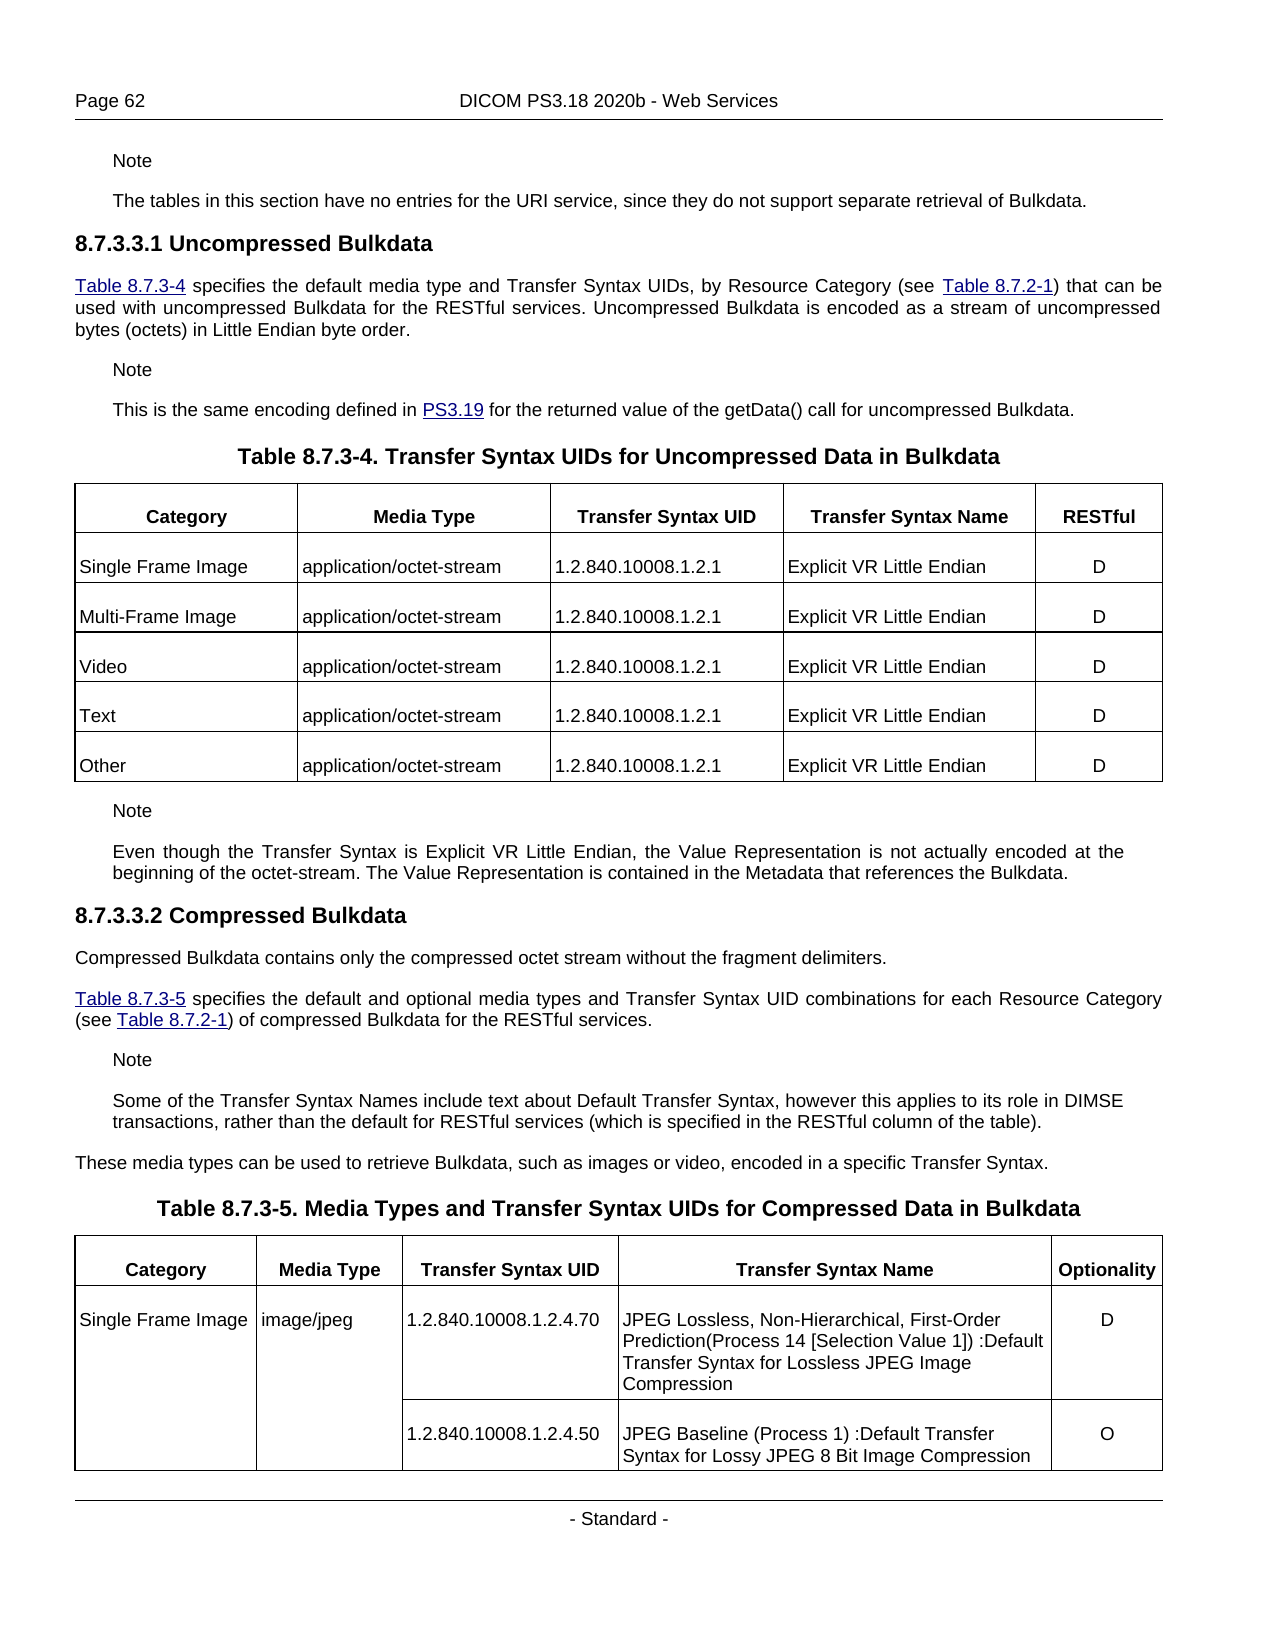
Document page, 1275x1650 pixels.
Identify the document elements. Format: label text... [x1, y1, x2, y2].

table_cell D [1036, 732, 1162, 781]
text Table 8.7.3-5. Media Types and Transfer Syntax UIDs for Compressed Data in Bulkdata [75, 1196, 1162, 1221]
text Note [112, 1049, 1125, 1071]
table_cell application/octet-stream [298, 533, 550, 582]
text Note [112, 150, 1125, 172]
table_cell application/octet-stream [298, 633, 550, 681]
table_header Transfer Syntax UID [403, 1236, 618, 1284]
text The tables in this section have no entries for the URI service, since they do not support separate retrieval of Bulkdata. [112, 190, 1125, 212]
table_cell D [1036, 633, 1162, 681]
table_cell 1.2.840.10008.1.2.4.50 [403, 1400, 618, 1470]
table_cell Multi-Frame Image [76, 583, 297, 631]
text Note [112, 800, 1125, 822]
text This is the same encoding defined in PS3.19 for the returned value of the getData() call for uncompressed Bulkdata. [112, 399, 1125, 421]
table_cell 1.2.840.10008.1.2.1 [551, 732, 783, 781]
table_cell D [1036, 682, 1162, 731]
table_cell Explicit VR Little Endian [784, 682, 1035, 731]
table_cell application/octet-stream [298, 583, 550, 631]
text 8.7.3.3.2 Compressed Bulkdata [75, 902, 1162, 928]
table_cell Other [76, 732, 297, 781]
table_header Category [76, 1236, 256, 1284]
text Compressed Bulkdata contains only the compressed octet stream without the fragment delimiters. [75, 947, 1162, 969]
table_header Transfer Syntax UID [551, 484, 783, 532]
table_cell application/octet-stream [298, 732, 550, 781]
text Table 8.7.3-4 specifies the default media type and Transfer Syntax UIDs, by Resource Category (see Table 8.7.2-1) that can be used with uncompressed Bulkdata for the RESTful services. Uncompressed Bulkdata is encoded as a stream of uncompressed bytes (octets) in Little Endian byte order. [75, 275, 1162, 340]
table_cell O [1052, 1400, 1162, 1470]
table_cell 1.2.840.10008.1.2.4.70 [403, 1286, 618, 1399]
table_cell Explicit VR Little Endian [784, 732, 1035, 781]
table_header Optionality [1052, 1236, 1162, 1284]
table_cell Explicit VR Little Endian [784, 633, 1035, 681]
table_cell Explicit VR Little Endian [784, 533, 1035, 582]
text Even though the Transfer Syntax is Explicit VR Little Endian, the Value Representation is not actually encoded at the beginning of the octet-stream. The Value Representation is contained in the Metadata that references the Bulkdata. [112, 841, 1125, 884]
table_cell Text [76, 682, 297, 731]
table_header Media Type [257, 1236, 402, 1284]
table_cell 1.2.840.10008.1.2.1 [551, 583, 783, 631]
table_cell D [1036, 583, 1162, 631]
table_cell Single Frame Image [76, 1286, 256, 1470]
table_header Media Type [298, 484, 550, 532]
table_cell D [1036, 533, 1162, 582]
text Note [112, 359, 1125, 380]
table_cell application/octet-stream [298, 682, 550, 731]
table_cell 1.2.840.10008.1.2.1 [551, 633, 783, 681]
table_header Transfer Syntax Name [619, 1236, 1051, 1284]
table_cell Video [76, 633, 297, 681]
text 8.7.3.3.1 Uncompressed Bulkdata [75, 231, 1162, 256]
text These media types can be used to retrieve Bulkdata, such as images or video, encoded in a specific Transfer Syntax. [75, 1151, 1162, 1173]
table_cell D [1052, 1286, 1162, 1399]
table_cell Single Frame Image [76, 533, 297, 582]
text Some of the Transfer Syntax Names include text about Default Transfer Syntax, however this applies to its role in DIMSE transactions, rather than the default for RESTful services (which is specified in the RESTful column of the table). [112, 1089, 1125, 1133]
table_cell JPEG Baseline (Process 1) :Default Transfer Syntax for Lossy JPEG 8 Bit Image Compression [619, 1400, 1051, 1470]
table_cell JPEG Lossless, Non-Hierarchical, First-Order Prediction(Process 14 [Selection Value 1]) :Default Transfer Syntax for Lossless JPEG Image Compression [619, 1286, 1051, 1399]
table_header Category [76, 484, 297, 532]
table_cell 1.2.840.10008.1.2.1 [551, 682, 783, 731]
table_cell 1.2.840.10008.1.2.1 [551, 533, 783, 582]
text Table 8.7.3-5 specifies the default and optional media types and Transfer Syntax UID combinations for each Resource Category (see Table 8.7.2-1) of compressed Bulkdata for the RESTful services. [75, 987, 1162, 1031]
table_cell Explicit VR Little Endian [784, 583, 1035, 631]
text Table 8.7.3-4. Transfer Syntax UIDs for Uncompressed Data in Bulkdata [75, 443, 1162, 469]
table_header RESTful [1036, 484, 1162, 532]
table_header Transfer Syntax Name [784, 484, 1035, 532]
table_cell image/jpeg [257, 1286, 402, 1470]
